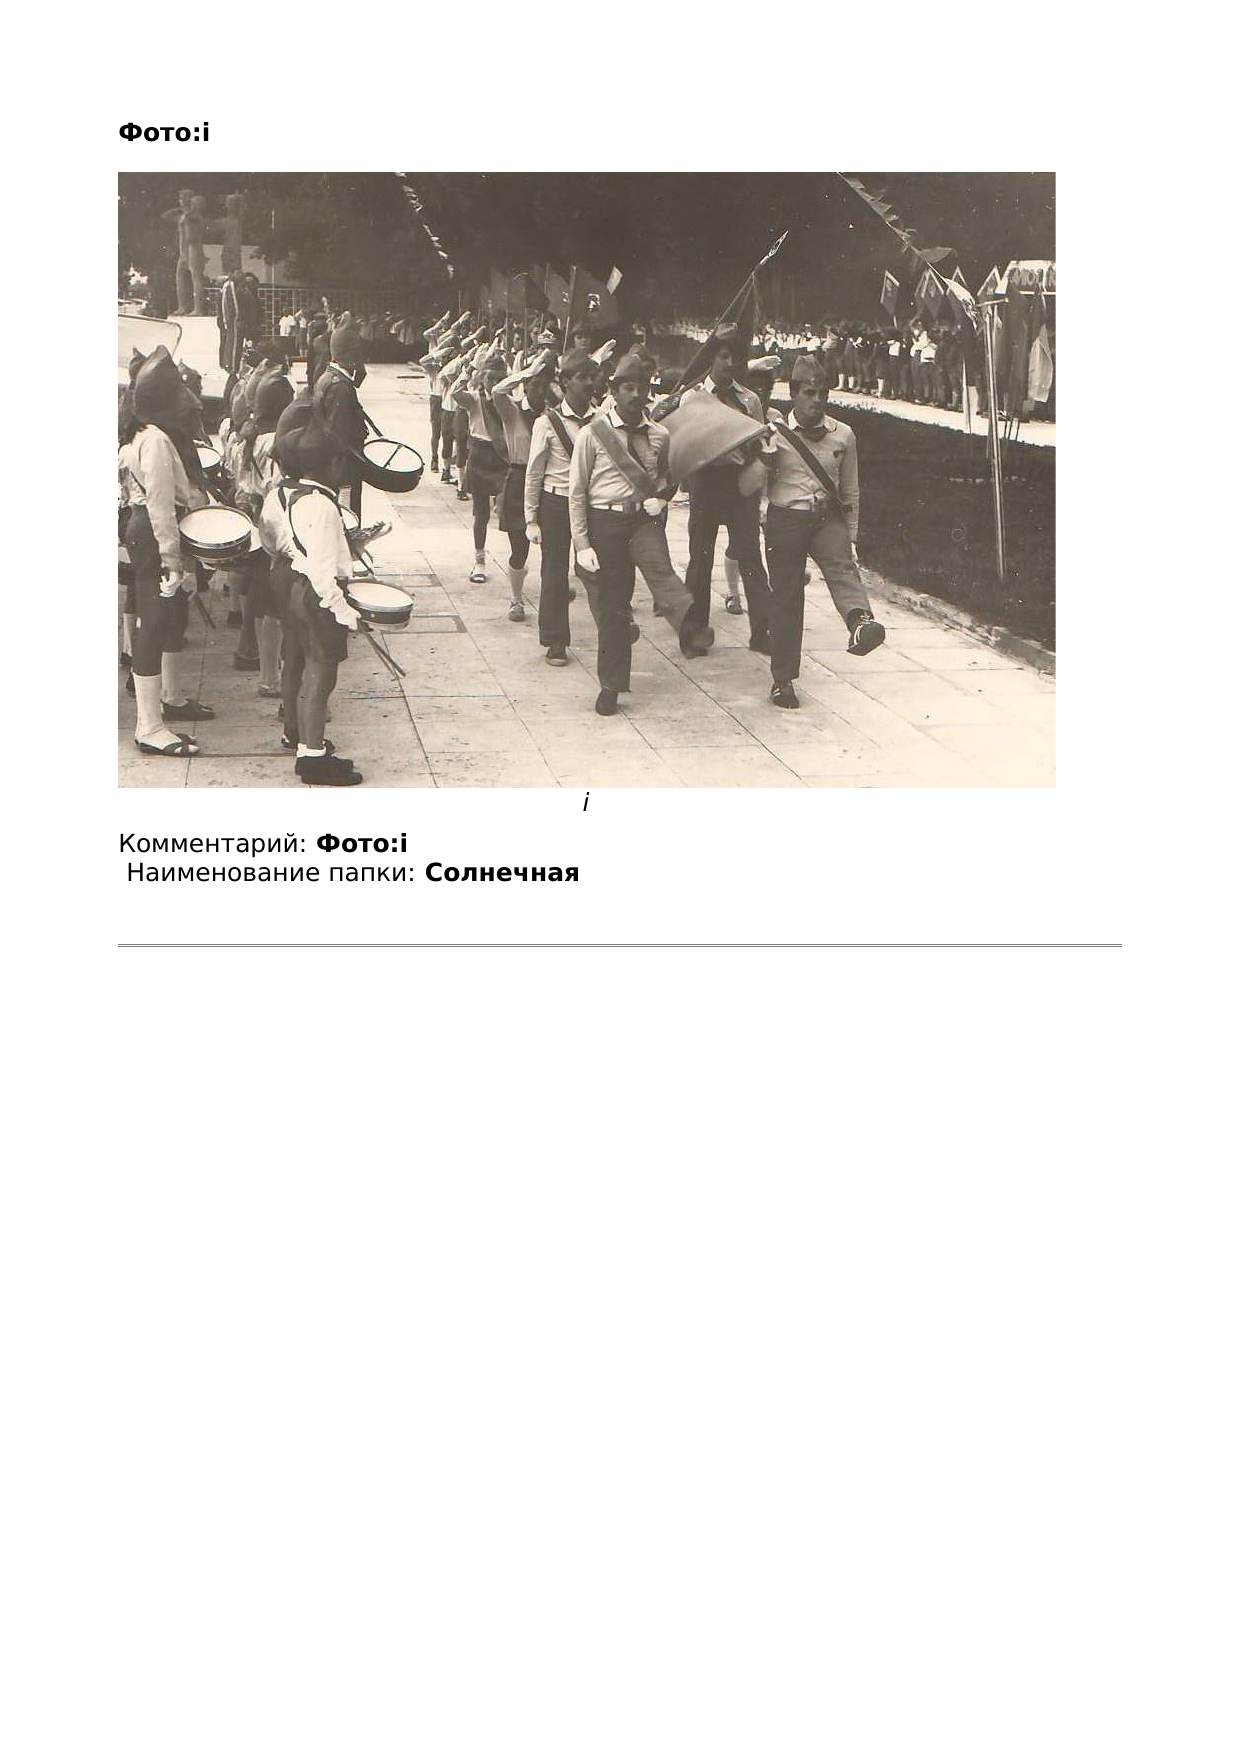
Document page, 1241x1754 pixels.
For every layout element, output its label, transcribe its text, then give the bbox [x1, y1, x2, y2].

subtitle Фото:i [118, 118, 1122, 147]
picture [118, 172, 1056, 788]
text i [118, 788, 1056, 817]
text Комментарий: Фото:i Наименование папки: Солнечная [118, 829, 1122, 917]
